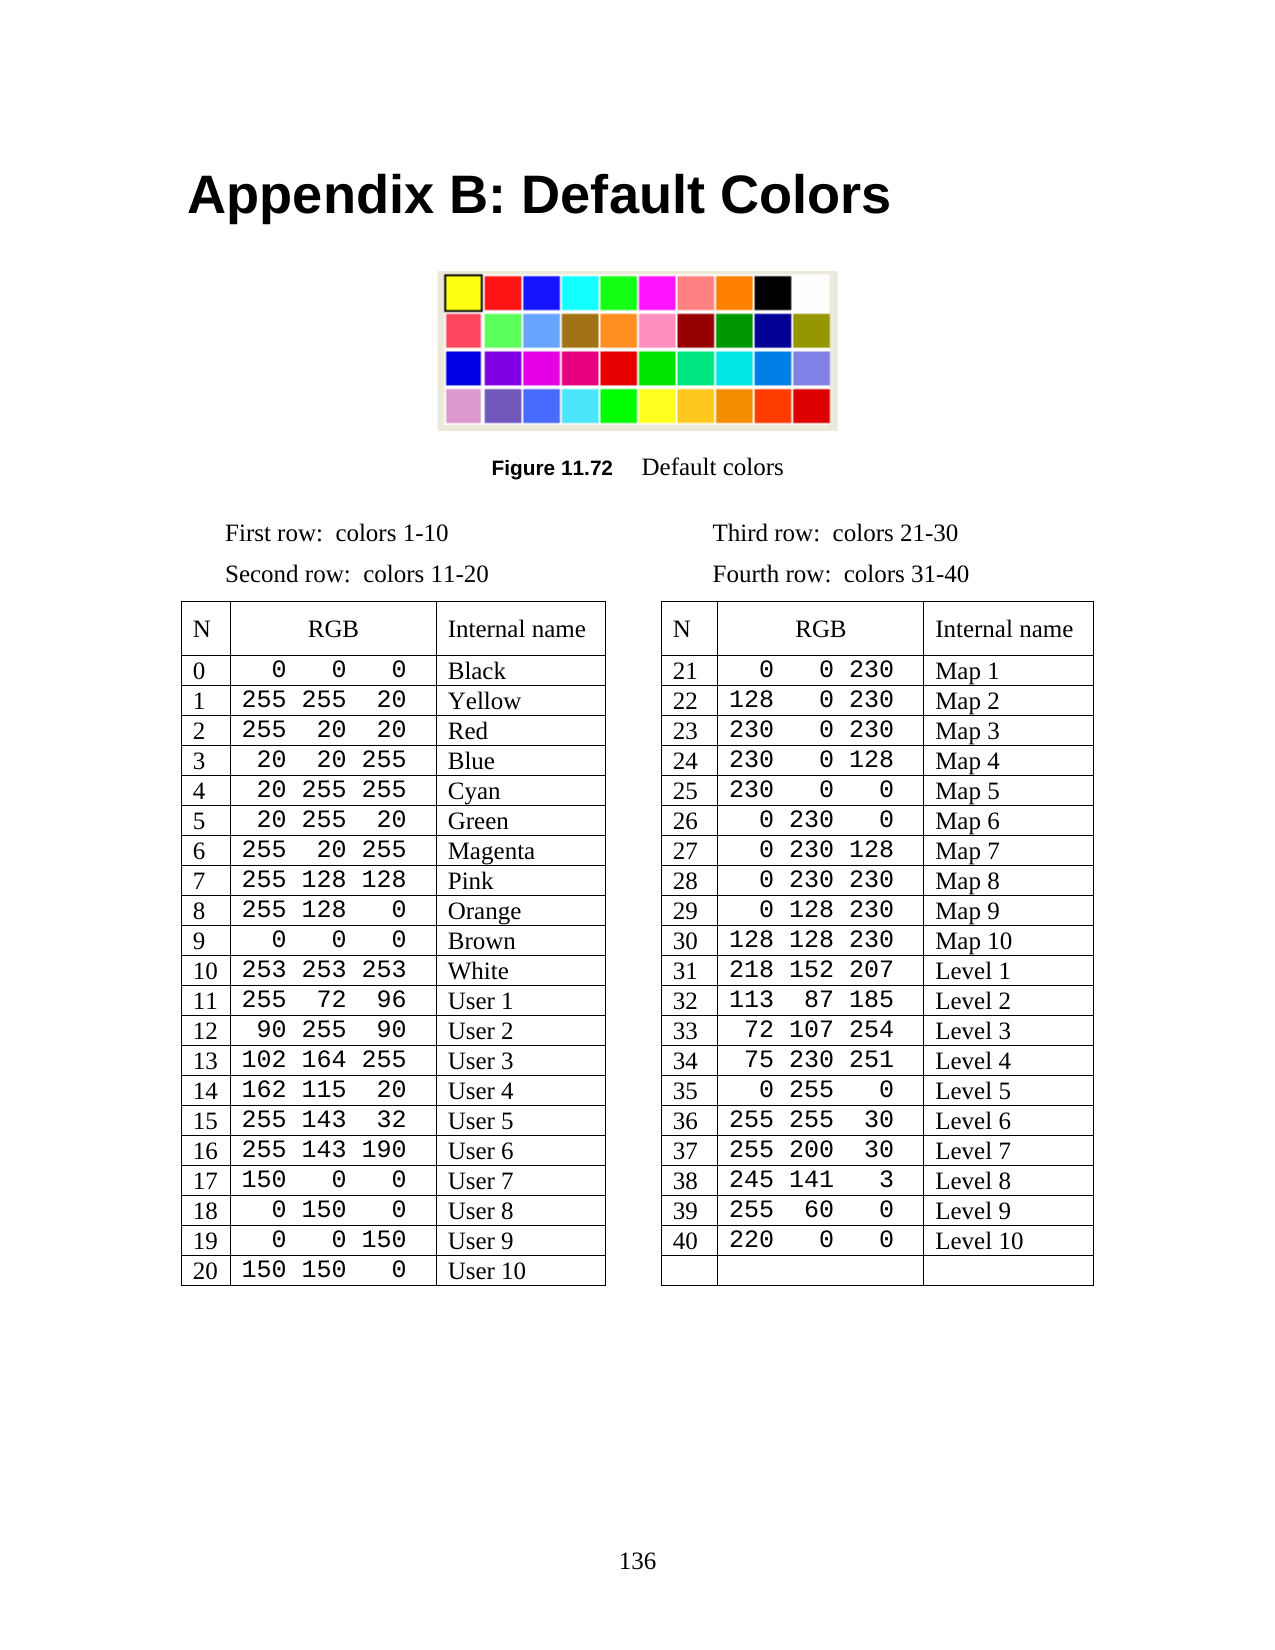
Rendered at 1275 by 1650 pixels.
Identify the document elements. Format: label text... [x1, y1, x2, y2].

table_cell [606, 865, 661, 895]
table_cell [606, 1075, 661, 1105]
table_cell [606, 1015, 661, 1045]
table_cell [606, 1255, 661, 1285]
table_cell [606, 1105, 661, 1135]
table_cell 21 [662, 656, 717, 685]
table_cell 255 60 0 [718, 1196, 923, 1225]
table_cell 29 [662, 896, 717, 925]
table_cell Brown [437, 926, 605, 955]
table_cell 0 [182, 656, 230, 685]
table_cell 16 [182, 1136, 230, 1165]
table_cell 24 [662, 746, 717, 775]
table_cell 230 0 230 [718, 716, 923, 745]
table_cell Map 3 [924, 716, 1093, 745]
table_cell User 8 [437, 1196, 605, 1225]
table_cell 7 [182, 866, 230, 895]
table_cell 255 72 96 [231, 986, 436, 1015]
table_cell Level 9 [924, 1196, 1093, 1225]
table_cell Level 6 [924, 1106, 1093, 1135]
table_cell 6 [182, 836, 230, 865]
table_cell Cyan [437, 776, 605, 805]
table_cell [606, 1135, 661, 1165]
table_cell [606, 745, 661, 775]
table_cell Map 9 [924, 896, 1093, 925]
table_cell 25 [662, 776, 717, 805]
table_cell User 2 [437, 1016, 605, 1045]
table_header RGB [718, 602, 923, 655]
table_cell Green [437, 806, 605, 835]
table_cell 230 0 0 [718, 776, 923, 805]
table_cell 32 [662, 986, 717, 1015]
table_cell Map 10 [924, 926, 1093, 955]
table_cell User 5 [437, 1106, 605, 1135]
table_cell 255 143 190 [231, 1136, 436, 1165]
table_cell 255 143 32 [231, 1106, 436, 1135]
table_header [606, 601, 661, 655]
table_header Internal name [924, 602, 1093, 655]
table_cell 5 [182, 806, 230, 835]
table_cell 150 150 0 [231, 1256, 436, 1285]
table_cell [718, 1256, 923, 1285]
table_cell [662, 1256, 717, 1285]
table_cell Level 1 [924, 956, 1093, 985]
table_cell [606, 1045, 661, 1075]
table_cell [606, 955, 661, 985]
table_cell 38 [662, 1166, 717, 1195]
text Second row: colors 11-20 Fourth row: colors 31-40 [225, 559, 1125, 588]
picture [437, 271, 838, 431]
table_cell 20 255 20 [231, 806, 436, 835]
table_cell White [437, 956, 605, 985]
table_cell 31 [662, 956, 717, 985]
table_cell 11 [182, 986, 230, 1015]
table_cell 9 [182, 926, 230, 955]
table_cell 2 [182, 716, 230, 745]
table_cell [606, 775, 661, 805]
table_cell 0 230 0 [718, 806, 923, 835]
table_cell 0 128 230 [718, 896, 923, 925]
table_cell 20 20 255 [231, 746, 436, 775]
table_cell 28 [662, 866, 717, 895]
table_cell 20 255 255 [231, 776, 436, 805]
table_cell 255 255 30 [718, 1106, 923, 1135]
table_cell 75 230 251 [718, 1046, 923, 1075]
table_cell 1 [182, 686, 230, 715]
table_cell 18 [182, 1196, 230, 1225]
table_cell Orange [437, 896, 605, 925]
table_cell 33 [662, 1016, 717, 1045]
table_cell 72 107 254 [718, 1016, 923, 1045]
table_cell 0 0 150 [231, 1226, 436, 1255]
table_cell 255 200 30 [718, 1136, 923, 1165]
table_cell [606, 1195, 661, 1225]
table_cell 218 152 207 [718, 956, 923, 985]
table_cell Map 2 [924, 686, 1093, 715]
table_cell [606, 835, 661, 865]
table_cell 4 [182, 776, 230, 805]
table_cell 27 [662, 836, 717, 865]
table_cell Black [437, 656, 605, 685]
text Figure 11.72 Default colors [150, 452, 1125, 481]
table_cell Level 7 [924, 1136, 1093, 1165]
table_cell 0 0 0 [231, 926, 436, 955]
table_cell 23 [662, 716, 717, 745]
table_cell Map 1 [924, 656, 1093, 685]
table_cell Level 8 [924, 1166, 1093, 1195]
table_cell Level 3 [924, 1016, 1093, 1045]
table_cell [606, 895, 661, 925]
table_cell Level 5 [924, 1076, 1093, 1105]
table_header RGB [231, 602, 436, 655]
table_cell 12 [182, 1016, 230, 1045]
table_cell 15 [182, 1106, 230, 1135]
table_cell 128 128 230 [718, 926, 923, 955]
table_header Internal name [437, 602, 605, 655]
table_cell User 10 [437, 1256, 605, 1285]
list Default Colors [187, 162, 1125, 225]
table_cell [606, 805, 661, 835]
table_cell 20 [182, 1256, 230, 1285]
table_cell [924, 1256, 1093, 1285]
table_cell [606, 925, 661, 955]
table_cell 22 [662, 686, 717, 715]
table_cell 39 [662, 1196, 717, 1225]
table_cell Level 2 [924, 986, 1093, 1015]
table_cell 253 253 253 [231, 956, 436, 985]
table_cell 0 230 128 [718, 836, 923, 865]
table_cell 8 [182, 896, 230, 925]
table_cell 3 [182, 746, 230, 775]
table_cell 13 [182, 1046, 230, 1075]
table_header N [182, 602, 230, 655]
table_cell Map 6 [924, 806, 1093, 835]
table_cell Map 4 [924, 746, 1093, 775]
table_cell 14 [182, 1076, 230, 1105]
table_cell 245 141 3 [718, 1166, 923, 1195]
table_cell User 9 [437, 1226, 605, 1255]
table_cell User 4 [437, 1076, 605, 1105]
table_cell 0 255 0 [718, 1076, 923, 1105]
table_cell 255 128 128 [231, 866, 436, 895]
table_cell 102 164 255 [231, 1046, 436, 1075]
table_cell User 7 [437, 1166, 605, 1195]
table_cell [606, 715, 661, 745]
table_cell 128 0 230 [718, 686, 923, 715]
table_cell 26 [662, 806, 717, 835]
table_cell User 6 [437, 1136, 605, 1165]
table_cell 90 255 90 [231, 1016, 436, 1045]
table_cell 35 [662, 1076, 717, 1105]
table_cell Blue [437, 746, 605, 775]
table_cell Pink [437, 866, 605, 895]
table_cell Map 7 [924, 836, 1093, 865]
table_cell 30 [662, 926, 717, 955]
table_cell User 1 [437, 986, 605, 1015]
table_cell User 3 [437, 1046, 605, 1075]
table_cell 0 230 230 [718, 866, 923, 895]
table_cell 19 [182, 1226, 230, 1255]
table_cell 162 115 20 [231, 1076, 436, 1105]
table_cell 34 [662, 1046, 717, 1075]
table_cell 10 [182, 956, 230, 985]
table_cell Map 5 [924, 776, 1093, 805]
table_cell 17 [182, 1166, 230, 1195]
table_cell Yellow [437, 686, 605, 715]
table_cell 37 [662, 1136, 717, 1165]
table_cell Level 4 [924, 1046, 1093, 1075]
table_cell Red [437, 716, 605, 745]
table_cell Level 10 [924, 1226, 1093, 1255]
table_cell Magenta [437, 836, 605, 865]
table_cell 113 87 185 [718, 986, 923, 1015]
table_cell [606, 1165, 661, 1195]
table_cell 255 128 0 [231, 896, 436, 925]
table_cell [606, 655, 661, 685]
table_cell 220 0 0 [718, 1226, 923, 1255]
table_cell 150 0 0 [231, 1166, 436, 1195]
text First row: colors 1-10 Third row: colors 21-30 [225, 518, 1125, 547]
table_cell 40 [662, 1226, 717, 1255]
table_cell [606, 685, 661, 715]
table_cell 36 [662, 1106, 717, 1135]
table_header N [662, 602, 717, 655]
table_cell 255 20 255 [231, 836, 436, 865]
table_cell [606, 1225, 661, 1255]
table_cell 0 150 0 [231, 1196, 436, 1225]
table_cell 0 0 0 [231, 656, 436, 685]
table_cell 255 20 20 [231, 716, 436, 745]
table_cell [606, 985, 661, 1015]
table_cell 230 0 128 [718, 746, 923, 775]
table_cell Map 8 [924, 866, 1093, 895]
table_cell 255 255 20 [231, 686, 436, 715]
table_cell 0 0 230 [718, 656, 923, 685]
